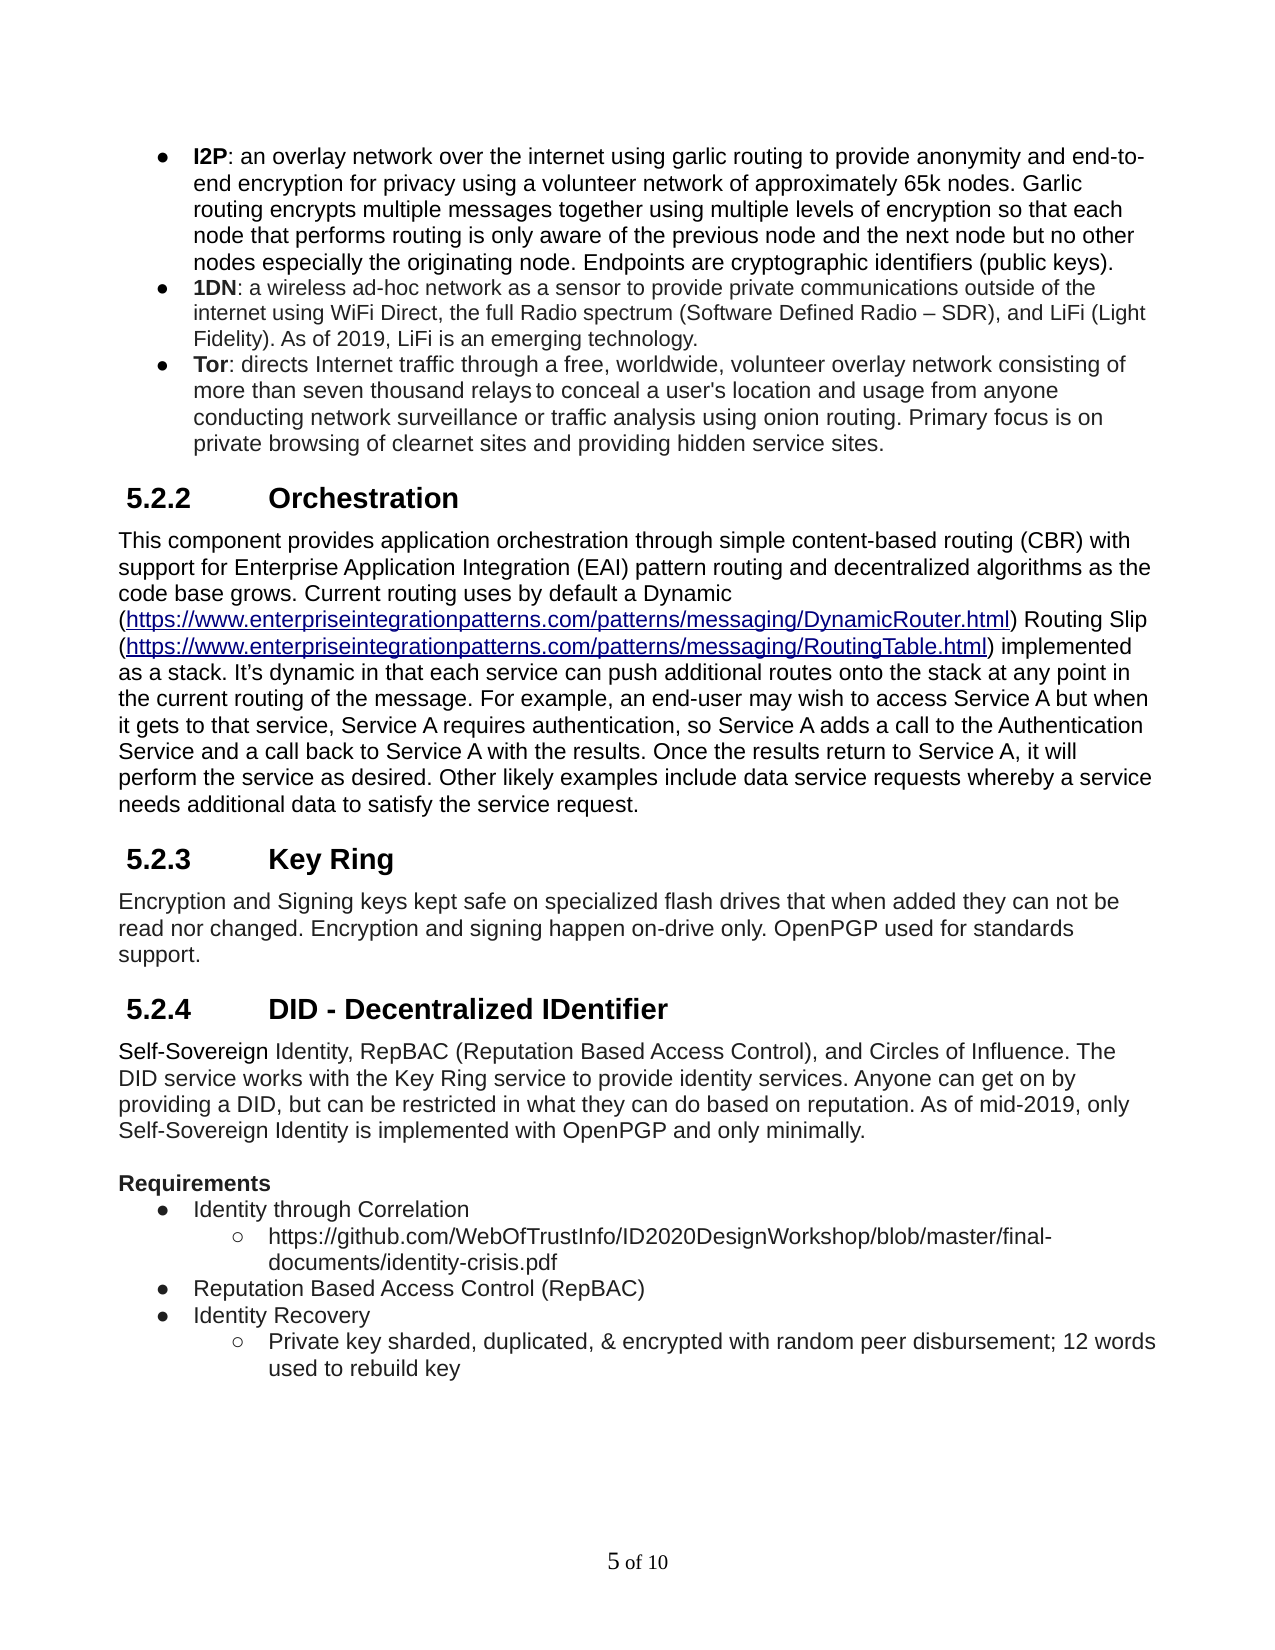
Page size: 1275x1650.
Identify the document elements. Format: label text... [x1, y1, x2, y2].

text Encryption and Signing keys kept safe on specialized flash drives that when added they can not be read nor changed. Encryption and signing happen on-drive only. OpenPGP used for standards support. [118, 888, 1157, 967]
list Tor: directs Internet traffic through a free, worldwide, volunteer overlay network consisting of more than seven thousand relays to conceal a user's location and usage from anyone conducting network surveillance or traffic analysis using onion routing. Primary focus is on private browsing of clearnet sites and providing hidden service sites. [156, 351, 1157, 456]
list https://github.com/WebOfTrustInfo/ID2020DesignWorkshop/blob/master/final-documents/identity-crisis.pdf [231, 1223, 1157, 1275]
list Identity through Correlation [156, 1196, 1157, 1223]
subtitle DID - Decentralized IDentifier [118, 992, 1157, 1026]
subtitle Orchestration [118, 481, 1157, 515]
subtitle Key Ring [118, 842, 1157, 876]
text This component provides application orchestration through simple content-based routing (CBR) with support for Enterprise Application Integration (EAI) pattern routing and decentralized algorithms as the code base grows. Current routing uses by default a Dynamic (https://www.enterpriseintegrationpatterns.com/patterns/messaging/DynamicRouter.html) Routing Slip (https://www.enterpriseintegrationpatterns.com/patterns/messaging/RoutingTable.html) implemented as a stack. It’s dynamic in that each service can push additional routes onto the stack at any point in the current routing of the message. For example, an end-user may wish to access Service A but when it gets to that service, Service A requires authentication, so Service A adds a call to the Authentication Service and a call back to Service A with the results. Once the results return to Service A, it will perform the service as desired. Other likely examples include data service requests whereby a service needs additional data to satisfy the service request. [118, 527, 1157, 817]
text Self-Sovereign Identity, RepBAC (Reputation Based Access Control), and Circles of Influence. The DID service works with the Key Ring service to provide identity services. Anyone can get on by providing a DID, but can be restricted in what they can do based on reputation. As of mid-2019, only Self-Sovereign Identity is implemented with OpenPGP and only minimally. [118, 1038, 1157, 1144]
list Private key sharded, duplicated, & encrypted with random peer disbursement; 12 words used to rebuild key [231, 1328, 1157, 1381]
list I2P: an overlay network over the internet using garlic routing to provide anonymity and end-to-end encryption for privacy using a volunteer network of approximately 65k nodes. Garlic routing encrypts multiple messages together using multiple levels of encryption so that each node that performs routing is only aware of the previous node and the next node but no other nodes especially the originating node. Endpoints are cryptographic identifiers (public keys). [156, 143, 1157, 275]
text Requirements [118, 1170, 1157, 1196]
list Identity Recovery [156, 1302, 1157, 1328]
list Reputation Based Access Control (RepBAC) [156, 1275, 1157, 1302]
list 1DN: a wireless ad-hoc network as a sensor to provide private communications outside of the internet using WiFi Direct, the full Radio spectrum (Software Defined Radio – SDR), and LiFi (Light Fidelity). As of 2019, LiFi is an emerging technology. [156, 275, 1157, 351]
